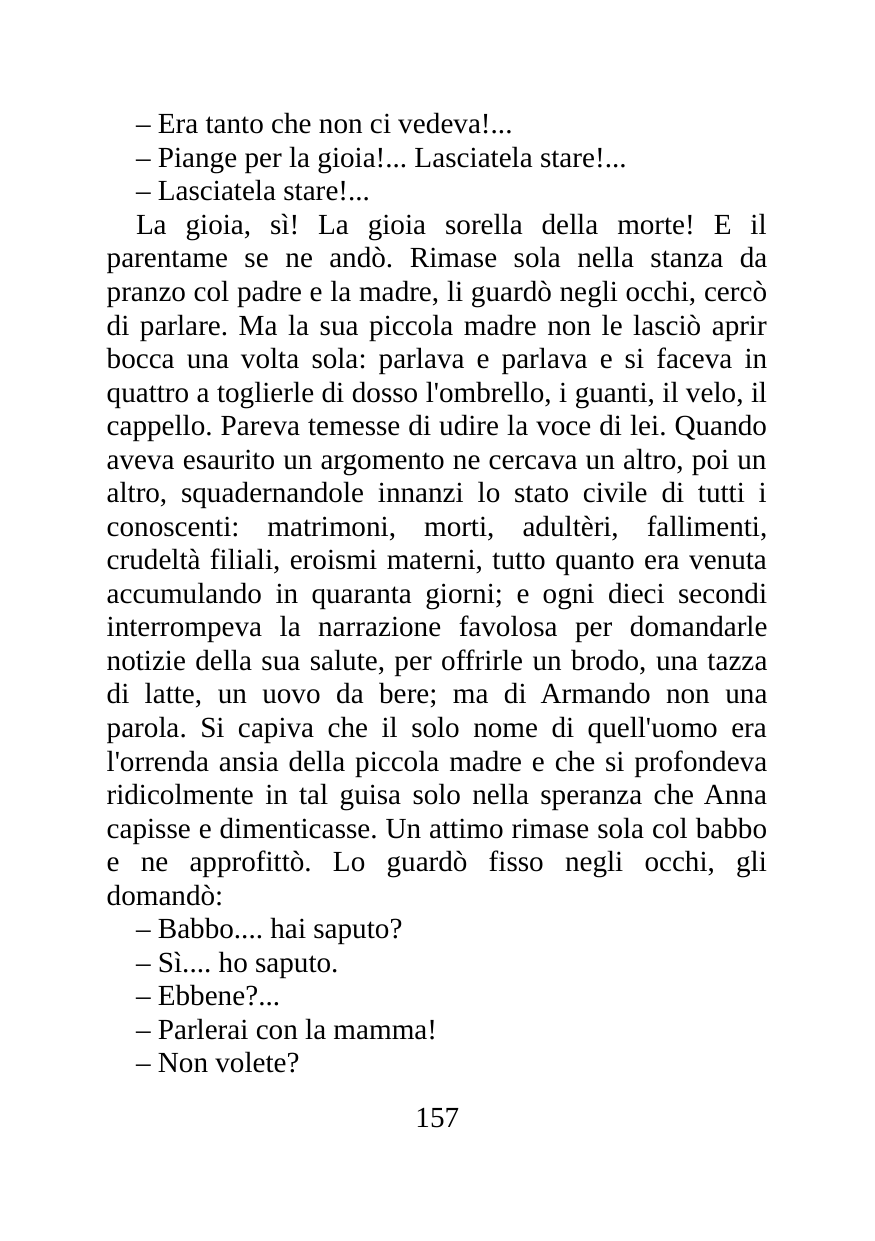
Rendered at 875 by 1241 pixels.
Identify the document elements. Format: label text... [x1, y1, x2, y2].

text ‒ Era tanto che non ci vedeva!... [106, 106, 768, 140]
text ‒ Babbo.... hai saputo? [106, 911, 768, 945]
text ‒ Ebbene?... [106, 978, 768, 1012]
text ‒ Sì.... ho saputo. [106, 945, 768, 978]
text ‒ Lasciatela stare!... [106, 173, 768, 207]
text ‒ Piange per la gioia!... Lasciatela stare!... [106, 140, 768, 173]
text ‒ Parlerai con la mamma! [106, 1012, 768, 1046]
text ‒ Non volete? [106, 1046, 768, 1079]
text La gioia, sì! La gioia sorella della morte! E il parentame se ne andò. Rimase sola nella stanza da pranzo col padre e la madre, li guardò negli occhi, cercò di parlare. Ma la sua piccola madre non le lasciò aprir bocca una volta sola: parlava e parlava e si faceva in quattro a toglierle di dosso l'ombrello, i guanti, il velo, il cappello. Pareva temesse di udire la voce di lei. Quando aveva esaurito un argomento ne cercava un altro, poi un altro, squadernandole innanzi lo stato civile di tutti i conoscenti: matrimoni, morti, adultèri, fallimenti, crudeltà filiali, eroismi materni, tutto quanto era venuta accumulando in quaranta giorni; e ogni dieci secondi interrompeva la narrazione favolosa per domandarle notizie della sua salute, per offrirle un brodo, una tazza di latte, un uovo da bere; ma di Armando non una parola. Si capiva che il solo nome di quell'uomo era l'orrenda ansia della piccola madre e che si profondeva ridicolmente in tal guisa solo nella speranza che Anna capisse e dimenticasse. Un attimo rimase sola col babbo e ne approfittò. Lo guardò fisso negli occhi, gli domandò: [106, 207, 768, 911]
